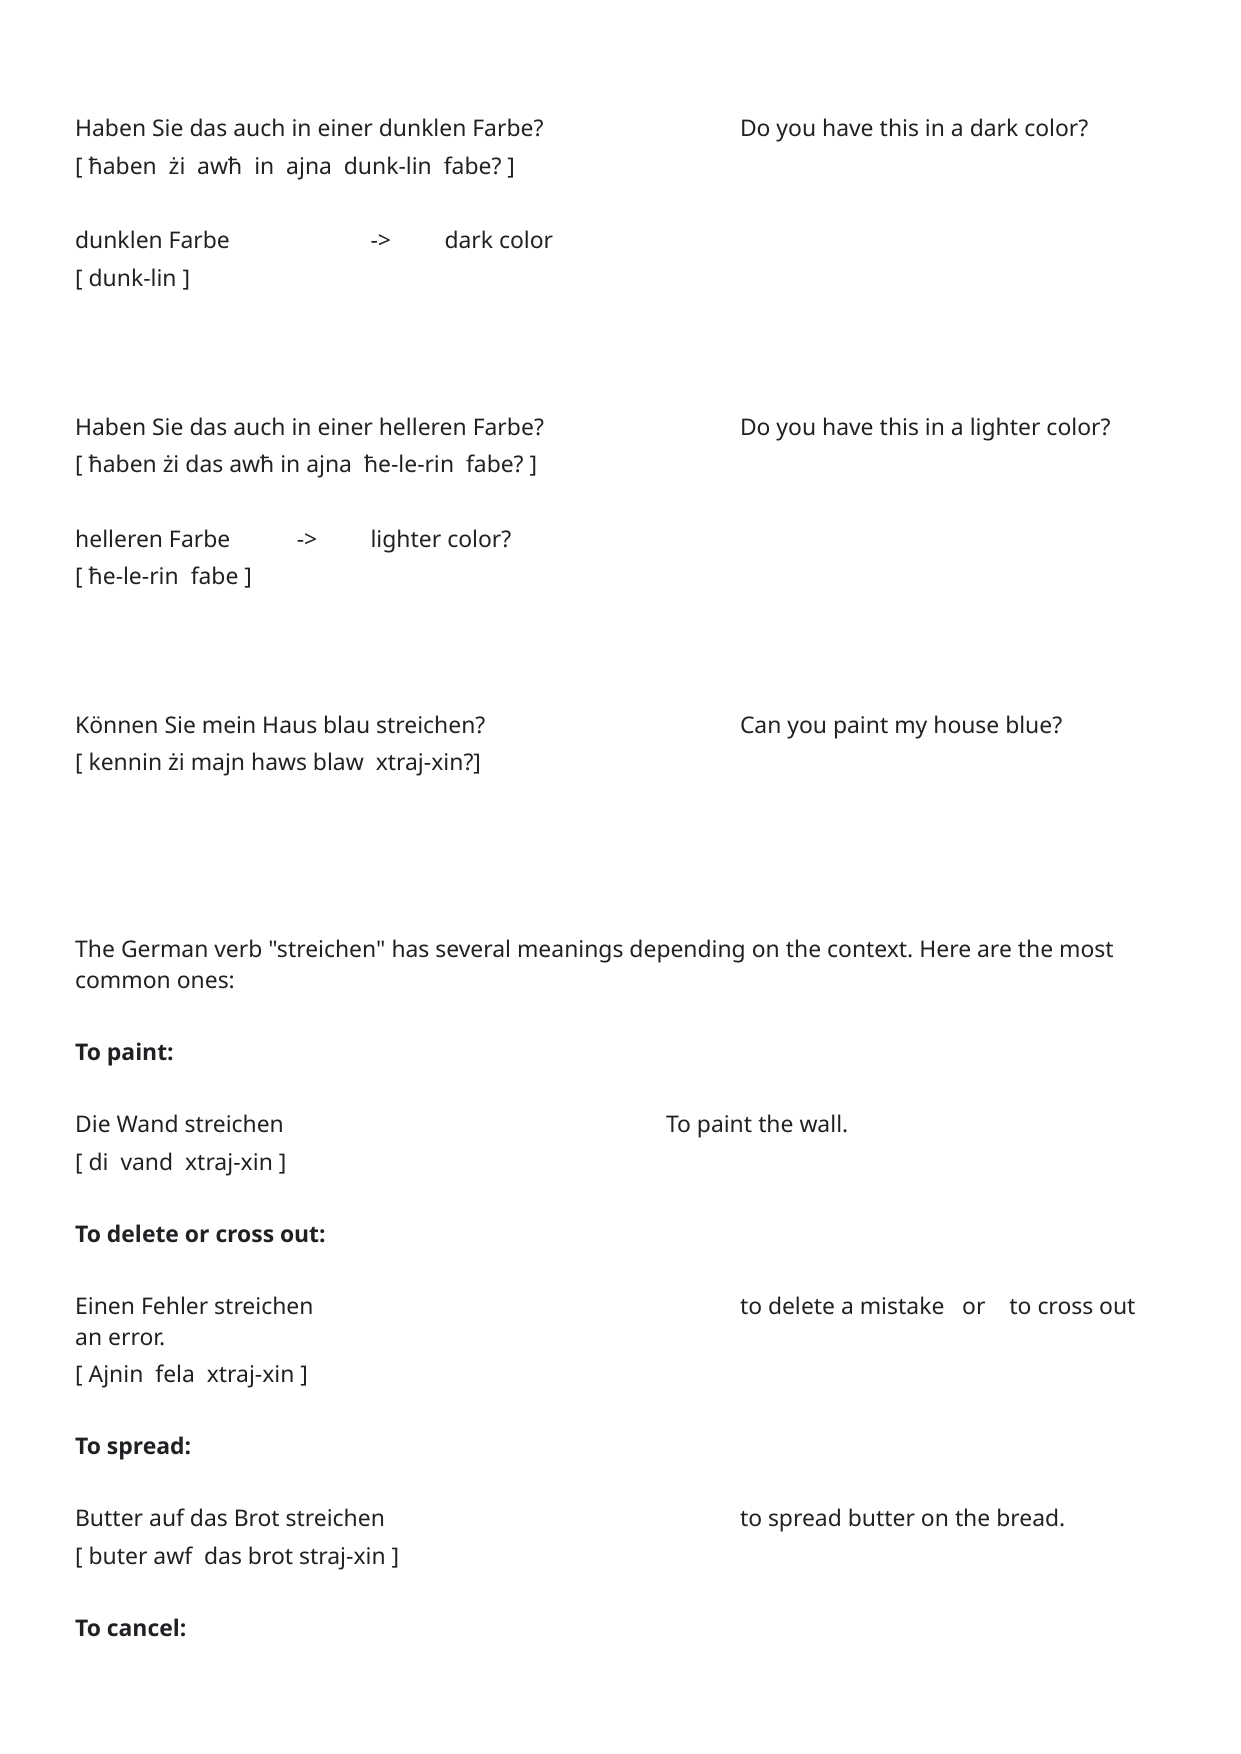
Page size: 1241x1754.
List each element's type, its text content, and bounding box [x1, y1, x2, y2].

text [ buter awf das brot straj-xin ] [75, 1539, 1165, 1571]
text To cancel: [75, 1612, 1165, 1643]
text To spread: [75, 1430, 1165, 1461]
text Haben Sie das auch in einer helleren Farbe? Do you have this in a lighter color? [75, 411, 1165, 442]
text [ kennin żi majn haws blaw xtraj-xin?] [75, 746, 1165, 777]
text To delete or cross out: [75, 1217, 1165, 1249]
text [ Ajnin fela xtraj-xin ] [75, 1358, 1165, 1389]
text To paint: [75, 1036, 1165, 1067]
text [ ħaben żi awħ in ajna dunk-lin fabe? ] [75, 149, 1165, 181]
text Haben Sie das auch in einer dunklen Farbe? Do you have this in a dark color? [75, 112, 1165, 143]
text [ dunk-lin ] [75, 261, 1165, 293]
text Die Wand streichen To paint the wall. [75, 1108, 1165, 1139]
text Können Sie mein Haus blau streichen? Can you paint my house blue? [75, 709, 1165, 740]
text helleren Farbe -> lighter color? [75, 522, 1165, 554]
text [ di vand xtraj-xin ] [75, 1145, 1165, 1177]
text [ ħaben żi das awħ in ajna ħe-le-rin fabe? ] [75, 448, 1165, 479]
text The German verb "streichen" has several meanings depending on the context. Here are the most common ones: [75, 933, 1165, 995]
text Einen Fehler streichen to delete a mistake or to cross out an error. [75, 1289, 1165, 1352]
text Butter auf das Brot streichen to spread butter on the bread. [75, 1502, 1165, 1533]
text dunklen Farbe -> dark color [75, 224, 1165, 255]
text [ ħe-le-rin fabe ] [75, 560, 1165, 591]
